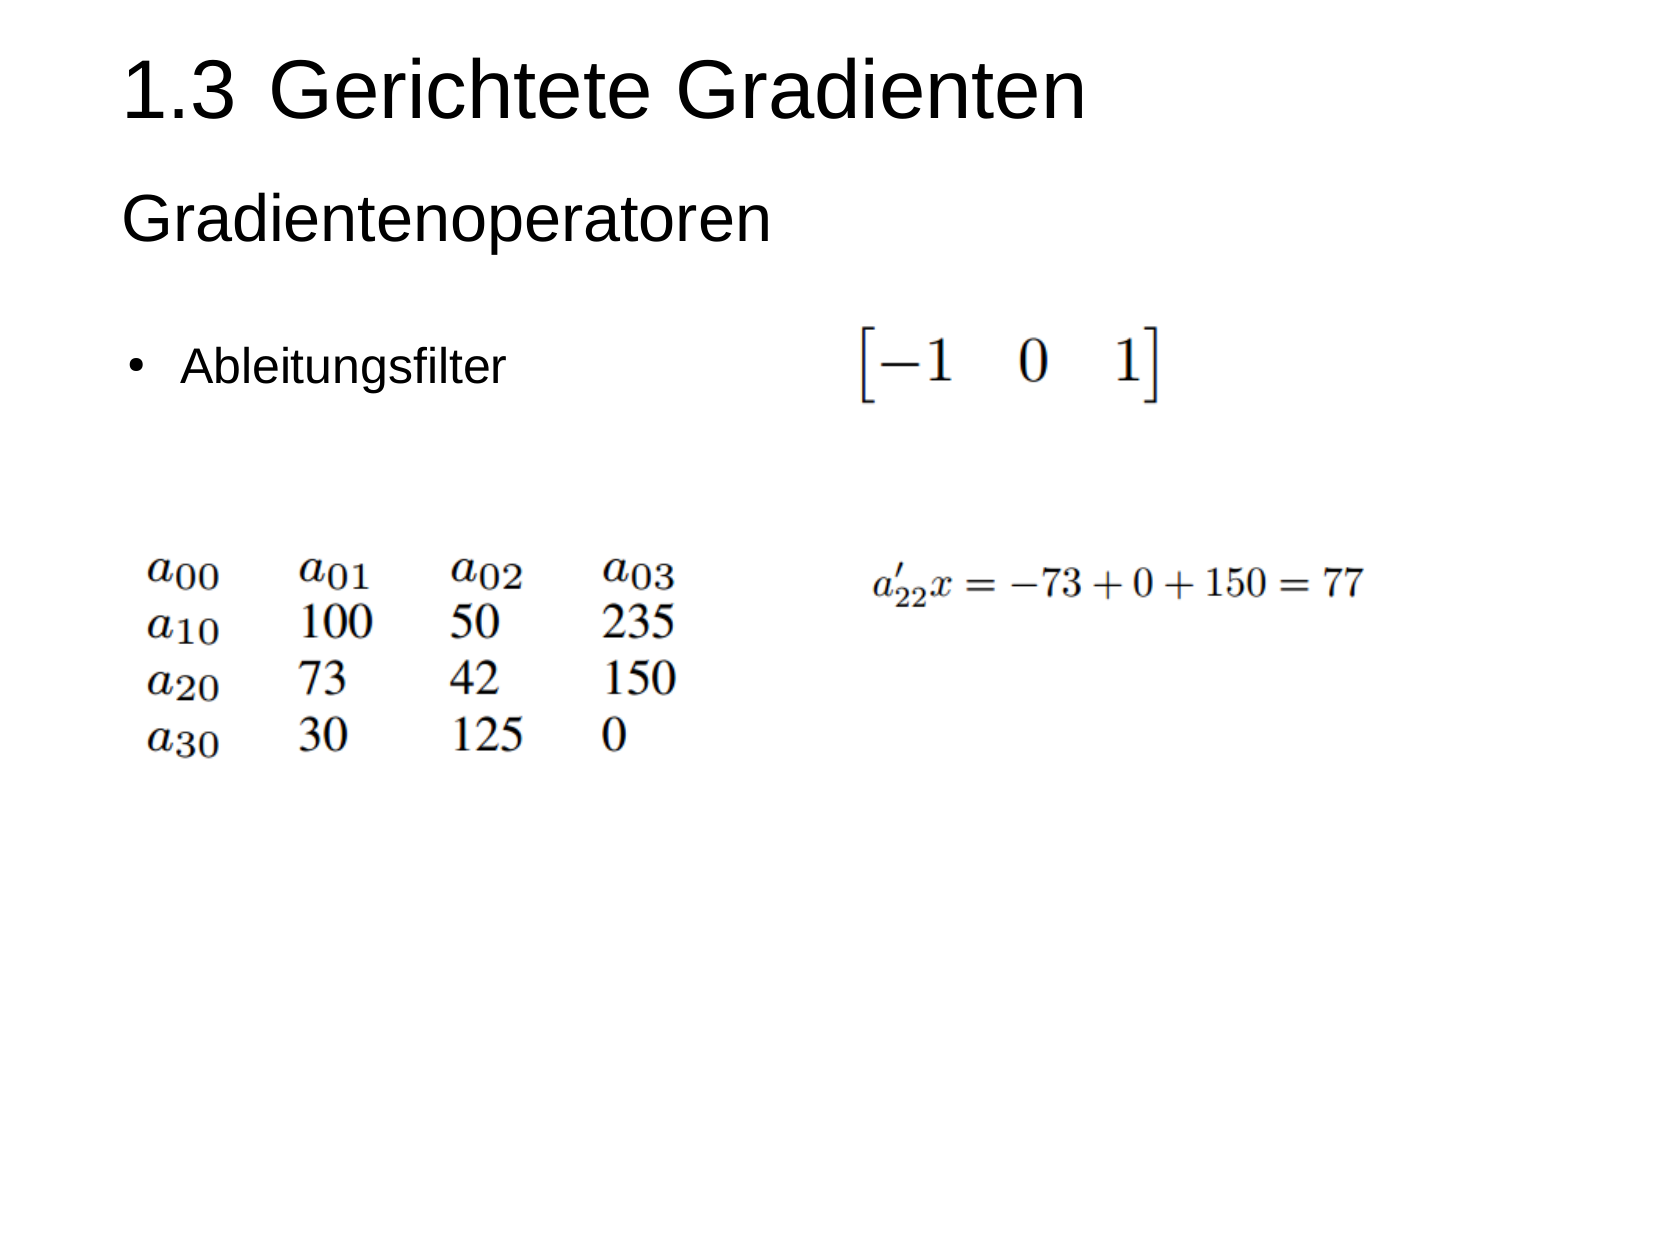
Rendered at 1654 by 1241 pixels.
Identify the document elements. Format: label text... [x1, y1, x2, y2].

text_box Ableitungsfilter [109, 338, 850, 410]
picture [114, 531, 709, 790]
picture [850, 314, 1173, 414]
picture [862, 547, 1386, 615]
text_box 1.3 Gerichtete Gradienten [106, 35, 1607, 144]
text_box Gradientenoperatoren [106, 174, 815, 339]
